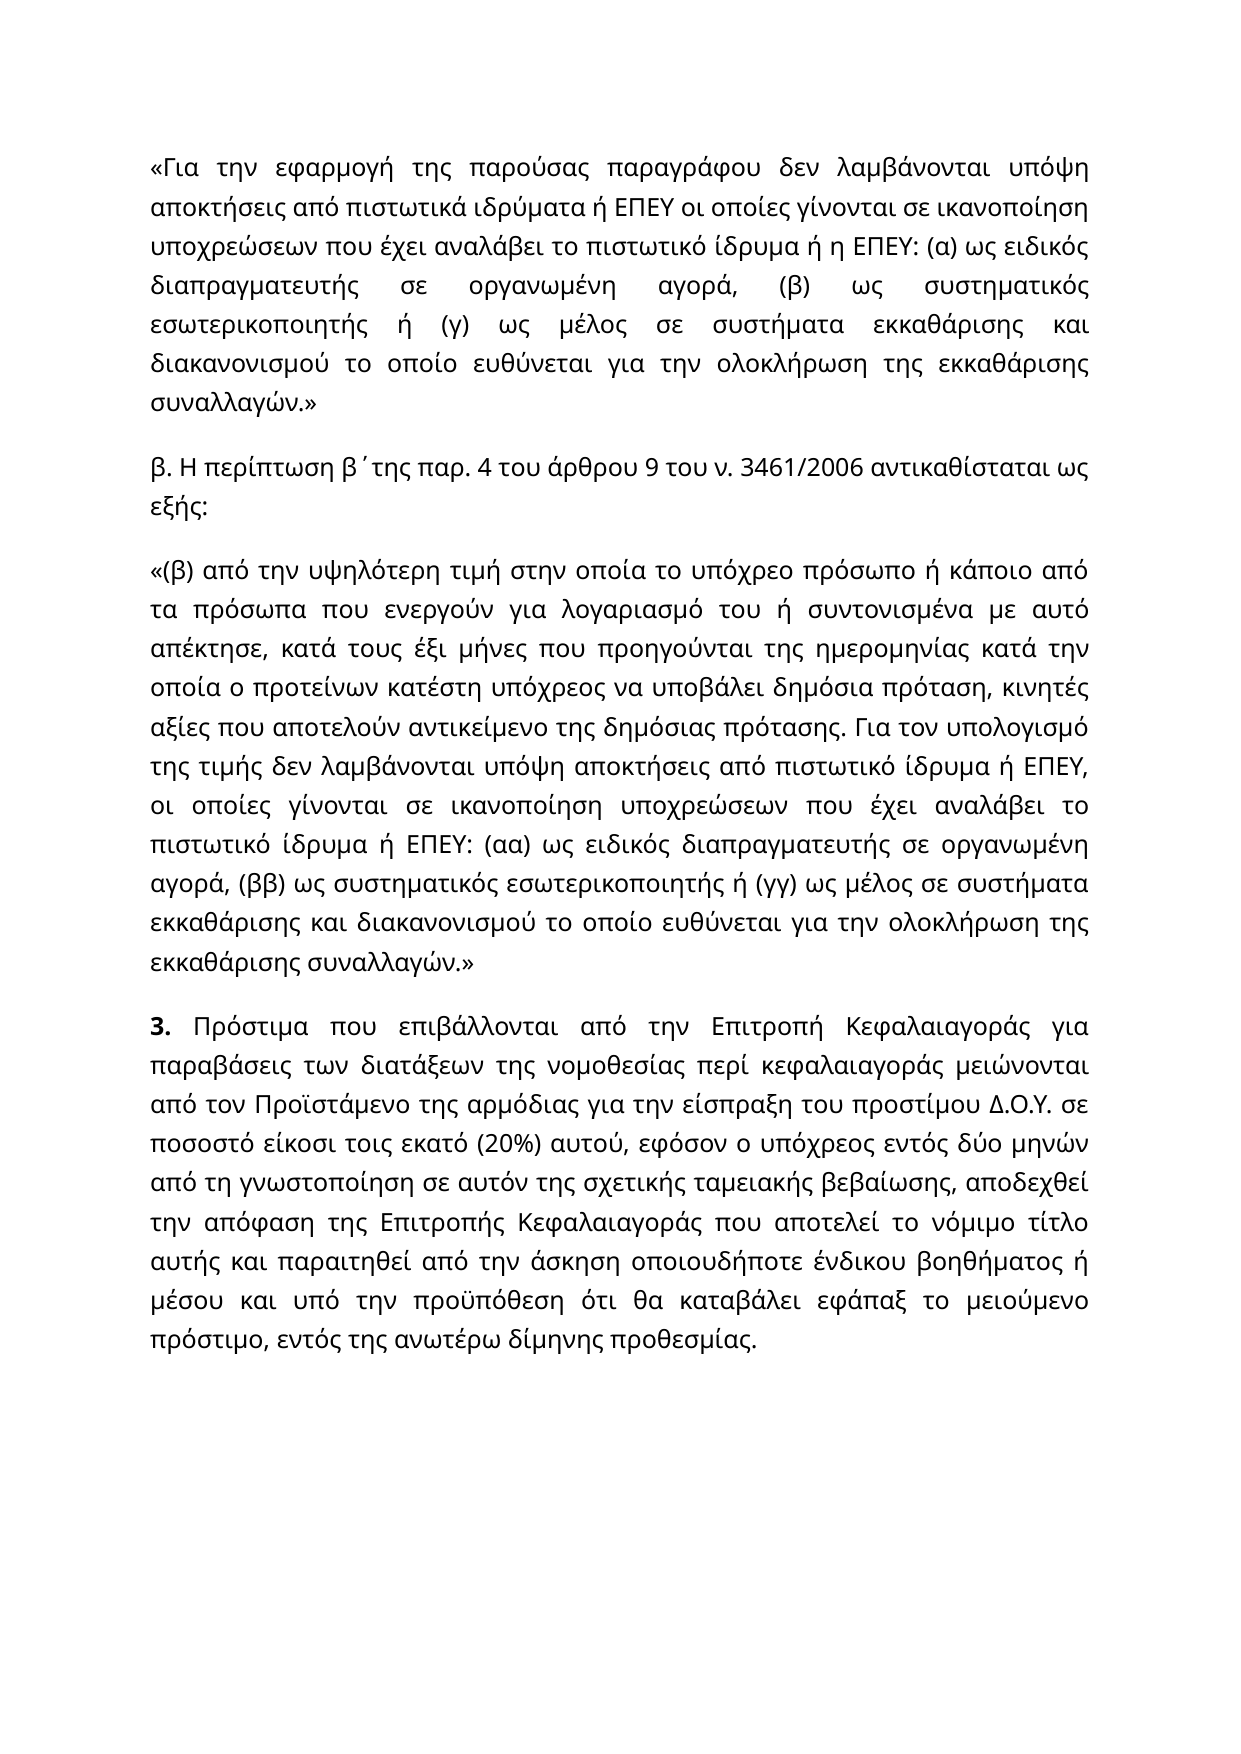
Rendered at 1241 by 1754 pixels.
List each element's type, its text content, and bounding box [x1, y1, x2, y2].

text 3. Πρόστιμα που επιβάλλονται από την Επιτροπή Κεφαλαιαγοράς για παραβάσεις των διατάξεων της νομοθεσίας περί κεφαλαιαγοράς μειώνονται από τον Προϊστάμενο της αρμόδιας για την είσπραξη του προστίμου Δ.Ο.Υ. σε ποσοστό είκοσι τοις εκατό (20%) αυτού, εφόσον ο υπόχρεος εντός δύο μηνών από τη γνωστοποίηση σε αυτόν της σχετικής ταμειακής βεβαίωσης, αποδεχθεί την απόφαση της Επιτροπής Κεφαλαιαγοράς που αποτελεί το νόμιμο τίτλο αυτής και παραιτηθεί από την άσκηση οποιουδήποτε ένδικου βοηθήματος ή μέσου και υπό την προϋπόθεση ότι θα καταβάλει εφάπαξ το μειούμενο πρόστιμο, εντός της ανωτέρω δίμηνης προθεσμίας. [150, 1008, 1090, 1356]
text «Για την εφαρμογή της παρούσας παραγράφου δεν λαμβάνονται υπόψη αποκτήσεις από πιστωτικά ιδρύματα ή ΕΠΕΥ οι οποίες γίνονται σε ικανοποίηση υποχρεώσεων που έχει αναλάβει το πιστωτικό ίδρυμα ή η ΕΠΕΥ: (α) ως ειδικός διαπραγματευτής σε οργανωμένη αγορά, (β) ως συστηματικός εσωτερικοποιητής ή (γ) ως μέλος σε συστήματα εκκαθάρισης και διακανονισμού το οποίο ευθύνεται για την ολοκλήρωση της εκκαθάρισης συναλλαγών.» [150, 150, 1090, 419]
text «(β) από την υψηλότερη τιμή στην οποία το υπόχρεο πρόσωπο ή κάποιο από τα πρόσωπα που ενεργούν για λογαριασμό του ή συντονισμένα με αυτό απέκτησε, κατά τους έξι μήνες που προηγούνται της ημερομηνίας κατά την οποία ο προτείνων κατέστη υπόχρεος να υποβάλει δημόσια πρόταση, κινητές αξίες που αποτελούν αντικείμενο της δημόσιας πρότασης. Για τον υπολογισμό της τιμής δεν λαμβάνονται υπόψη αποκτήσεις από πιστωτικό ίδρυμα ή ΕΠΕΥ, οι οποίες γίνονται σε ικανοποίηση υποχρεώσεων που έχει αναλάβει το πιστωτικό ίδρυμα ή ΕΠΕΥ: (αα) ως ειδικός διαπραγματευτής σε οργανωμένη αγορά, (ββ) ως συστηματικός εσωτερικοποιητής ή (γγ) ως μέλος σε συστήματα εκκαθάρισης και διακανονισμού το οποίο ευθύνεται για την ολοκλήρωση της εκκαθάρισης συναλλαγών.» [150, 552, 1090, 978]
text β. Η περίπτωση β΄της παρ. 4 του άρθρου 9 του ν. 3461/2006 αντικαθίσταται ως εξής: [150, 449, 1090, 522]
